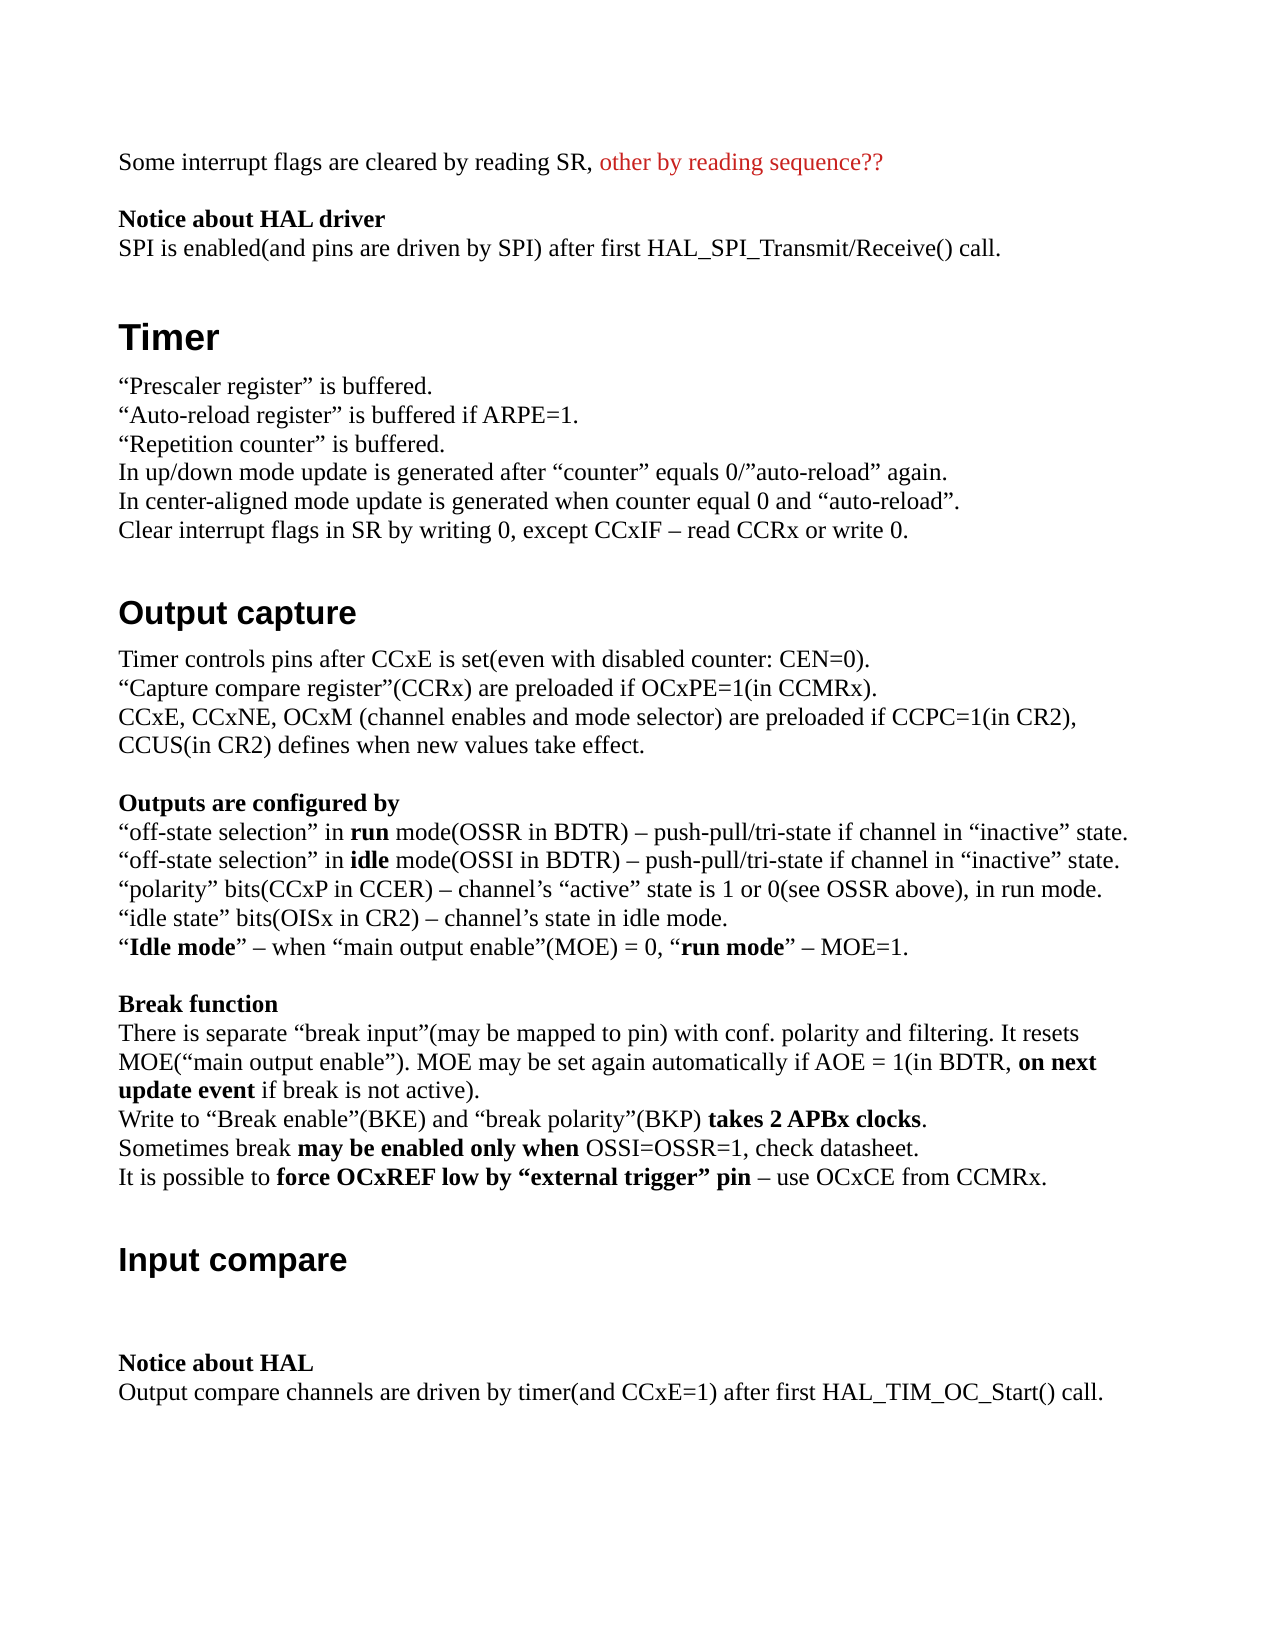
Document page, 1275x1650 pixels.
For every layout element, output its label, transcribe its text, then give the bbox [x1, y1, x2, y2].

text Write to “Break enable”(BKE) and “break polarity”(BKP) takes 2 APBx clocks. [118, 1104, 1157, 1133]
text Notice about HAL [118, 1348, 1157, 1377]
text CCxE, CCxNE, OCxM (channel enables and mode selector) are preloaded if CCPC=1(in CR2), CCUS(in CR2) defines when new values take effect. [118, 702, 1157, 759]
text “idle state” bits(OISx in CR2) – channel’s state in idle mode. [118, 903, 1157, 932]
text There is separate “break input”(may be mapped to pin) with conf. polarity and filtering. It resets MOE(“main output enable”). MOE may be set again automatically if AOE = 1(in BDTR, on next update event if break is not active). [118, 1018, 1157, 1104]
text In center-aligned mode update is generated when counter equal 0 and “auto-reload”. [118, 486, 1157, 515]
text Clear interrupt flags in SR by writing 0, except CCxIF – read CCRx or write 0. [118, 515, 1157, 544]
text SPI is enabled(and pins are driven by SPI) after first HAL_SPI_Transmit/Receive() call. [118, 233, 1157, 262]
text Timer controls pins after CCxE is set(even with disabled counter: CEN=0). [118, 644, 1157, 673]
text “Capture compare register”(CCRx) are preloaded if OCxPE=1(in CCMRx). [118, 673, 1157, 702]
text Notice about HAL driver [118, 204, 1157, 233]
subtitle Output capture [118, 593, 1157, 632]
text Break function [118, 989, 1157, 1018]
text “Prescaler register” is buffered. [118, 371, 1157, 400]
text Sometimes break may be enabled only when OSSI=OSSR=1, check datasheet. [118, 1133, 1157, 1162]
text In up/down mode update is generated after “counter” equals 0/”auto-reload” again. [118, 457, 1157, 486]
text “polarity” bits(CCxP in CCER) – channel’s “active” state is 1 or 0(see OSSR above), in run mode. [118, 874, 1157, 903]
text It is possible to force OCxREF low by “external trigger” pin – use OCxCE from CCMRx. [118, 1162, 1157, 1191]
subtitle Timer [118, 316, 1157, 359]
text “off-state selection” in idle mode(OSSI in BDTR) – push-pull/tri-state if channel in “inactive” state. [118, 846, 1157, 874]
text Outputs are configured by [118, 788, 1157, 817]
text “Idle mode” – when “main output enable”(MOE) = 0, “run mode” – MOE=1. [118, 932, 1157, 961]
text “Auto-reload register” is buffered if ARPE=1. [118, 400, 1157, 429]
text Output compare channels are driven by timer(and CCxE=1) after first HAL_TIM_OC_Start() call. [118, 1377, 1157, 1406]
text “off-state selection” in run mode(OSSR in BDTR) – push-pull/tri-state if channel in “inactive” state. [118, 817, 1157, 846]
text Some interrupt flags are cleared by reading SR, other by reading sequence?? [118, 147, 1157, 176]
text “Repetition counter” is buffered. [118, 429, 1157, 457]
subtitle Input compare [118, 1240, 1157, 1278]
